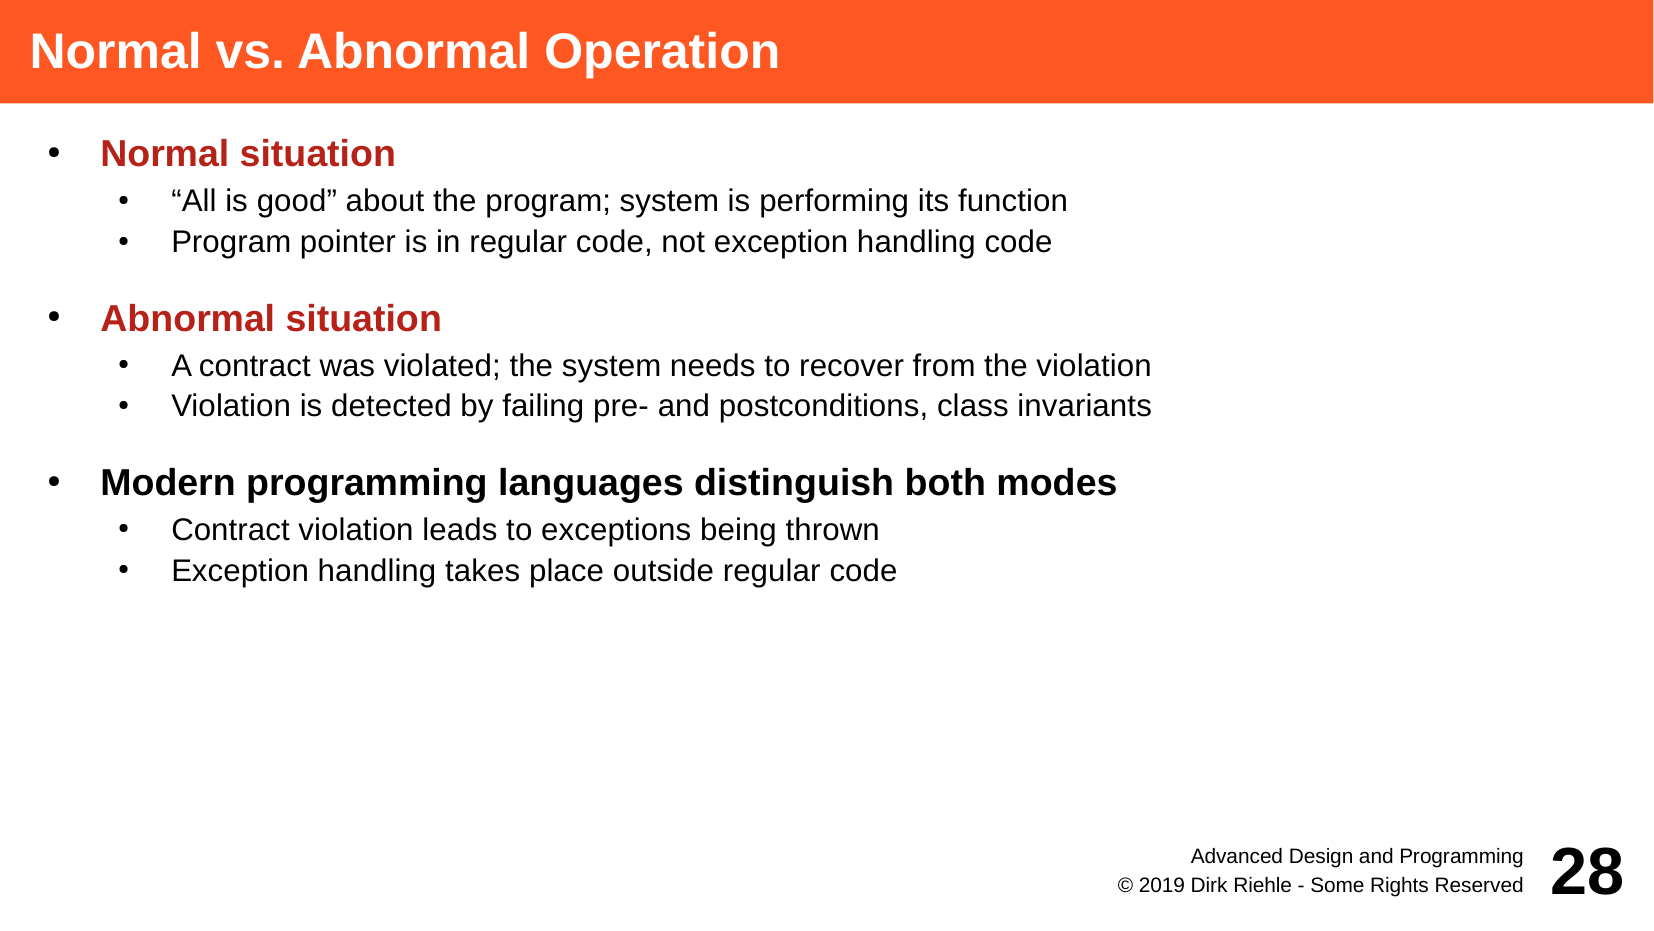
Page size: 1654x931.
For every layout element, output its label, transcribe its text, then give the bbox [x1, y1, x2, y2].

list Normal situation “All is good” about the program; system is performing its function Program pointer is in regular code, not exception handling code Abnormal situation A contract was violated; the system needs to recover from the violation Violation is detected by failing pre- and postconditions, class invariants Modern programming languages distinguish both modes Contract violation leads to exceptions being thrown Exception handling takes place outside regular code [29, 132, 1625, 813]
title Normal vs. Abnormal Operation [0, 0, 1654, 104]
